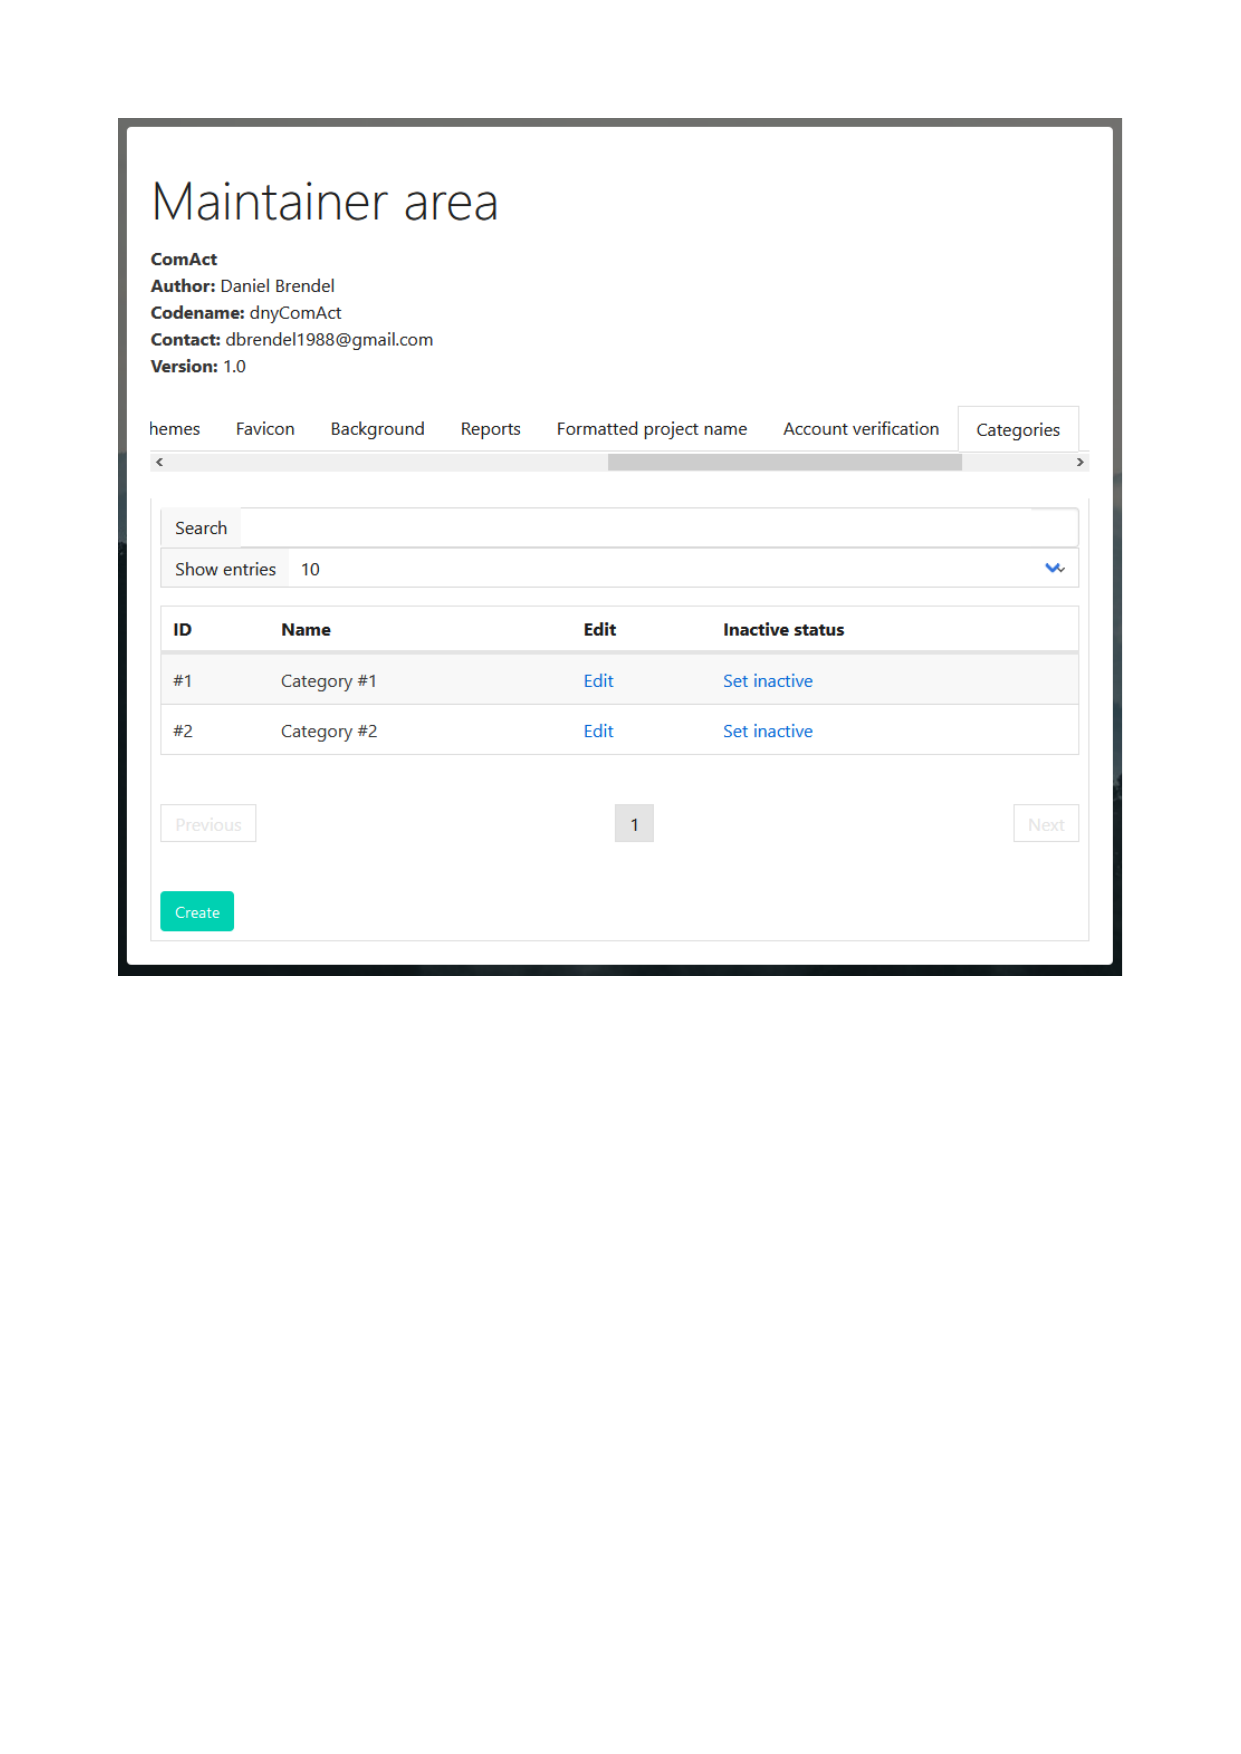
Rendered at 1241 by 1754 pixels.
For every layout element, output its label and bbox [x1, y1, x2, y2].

picture [118, 118, 1123, 976]
